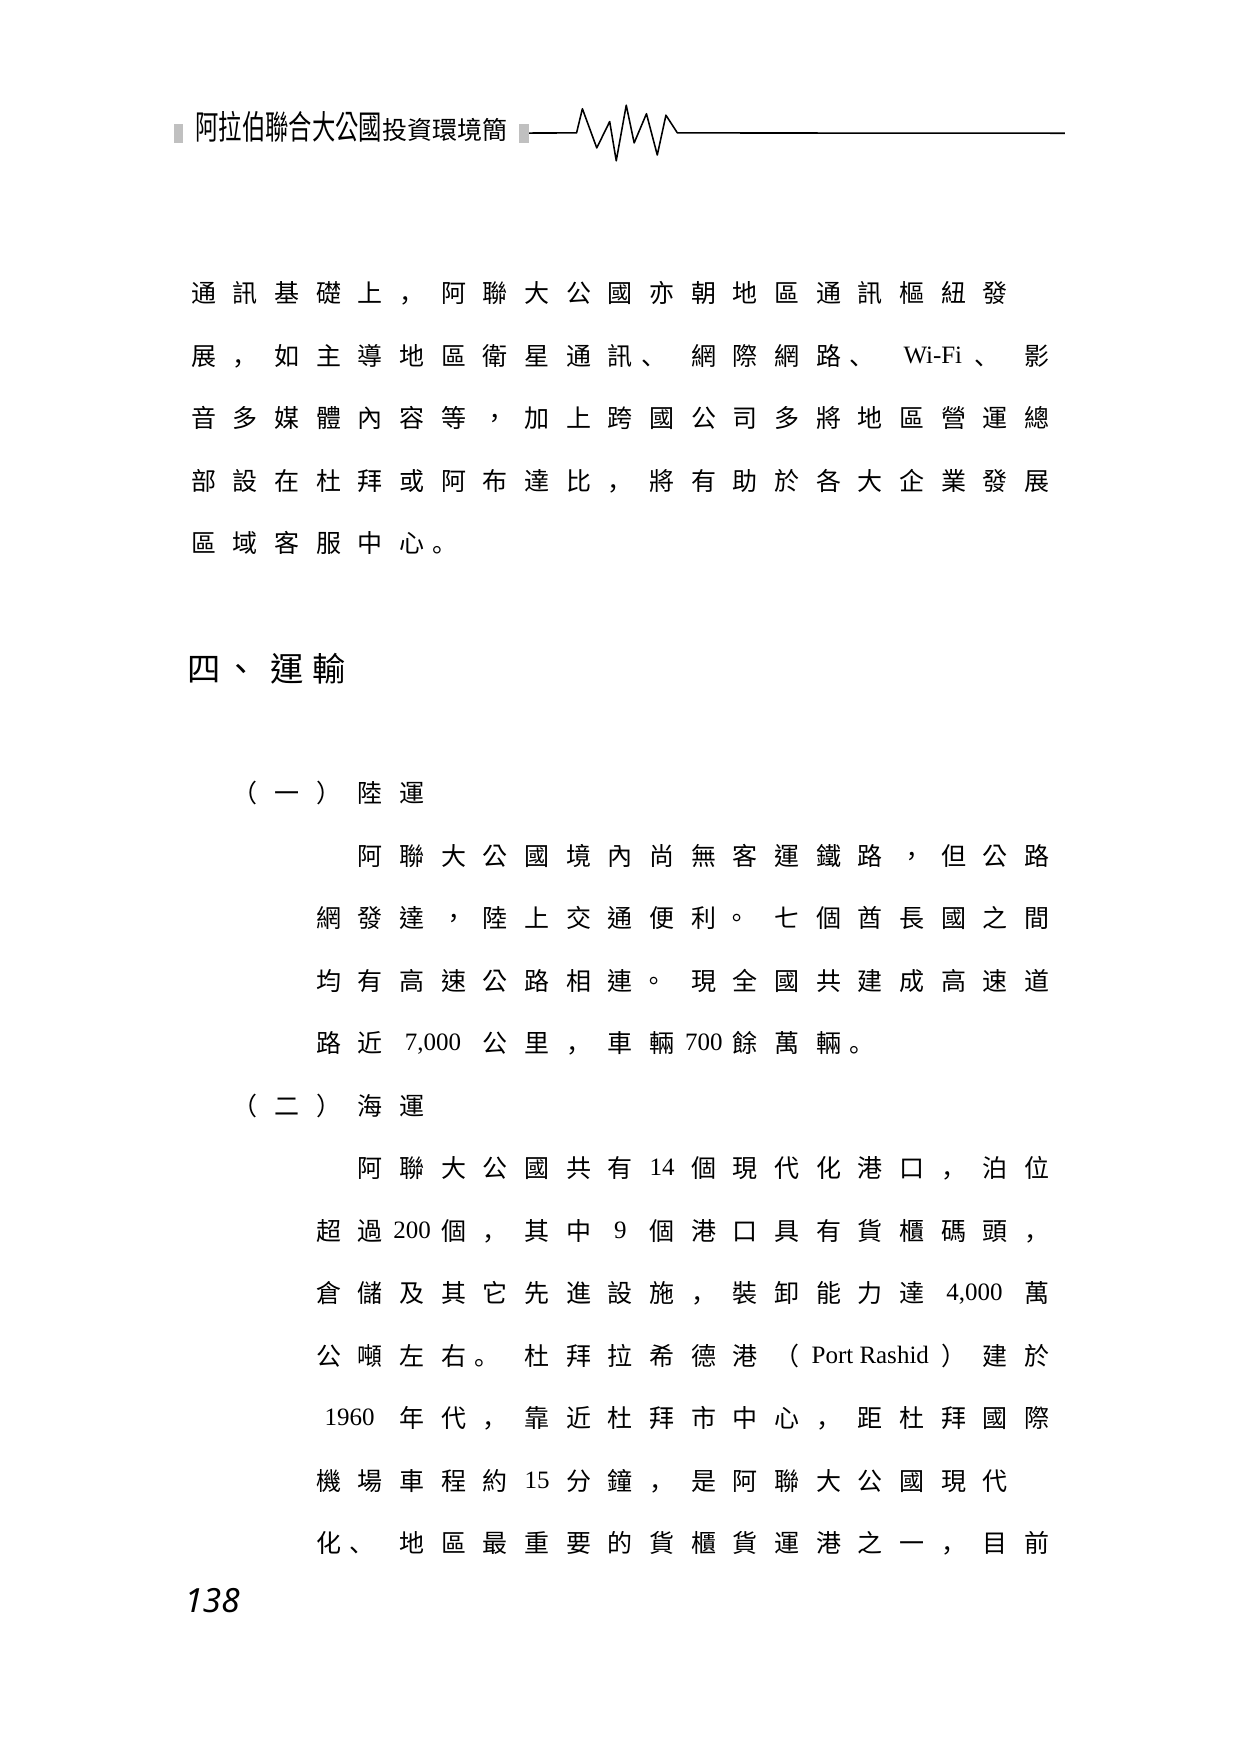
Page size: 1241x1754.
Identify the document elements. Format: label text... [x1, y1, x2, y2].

text （一）陸運 [207, 750, 1058, 813]
text 阿聯大公國境內尚無客運鐵路，但公路網發達，陸上交通便利。七個酋長國之間均有高速公路相連。現全國共建成高速道路近7,000公里，車輛700餘萬輛。 [281, 813, 1058, 1063]
text 四、運輸 [183, 625, 1058, 688]
text （二）海運 [207, 1063, 1058, 1125]
text 阿聯大公國共有14個現代化港口，泊位超過200個，其中9個港口具有貨櫃碼頭，倉儲及其它先進設施，裝卸能力達4,000萬公噸左右。杜拜拉希德港（Port Rashid）建於1960年代，靠近杜拜市中心，距杜拜國際機場車程約15分鐘，是阿聯大公國現代化、地區最重要的貨櫃貨運港之一，目前 [281, 1125, 1058, 1563]
text 通訊基礎上，阿聯大公國亦朝地區通訊樞紐發展，如主導地區衛星通訊、網際網路、Wi-Fi、影音多媒體內容等，加上跨國公司多將地區營運總部設在杜拜或阿布達比，將有助於各大企業發展區域客服中心。 [183, 250, 1058, 563]
